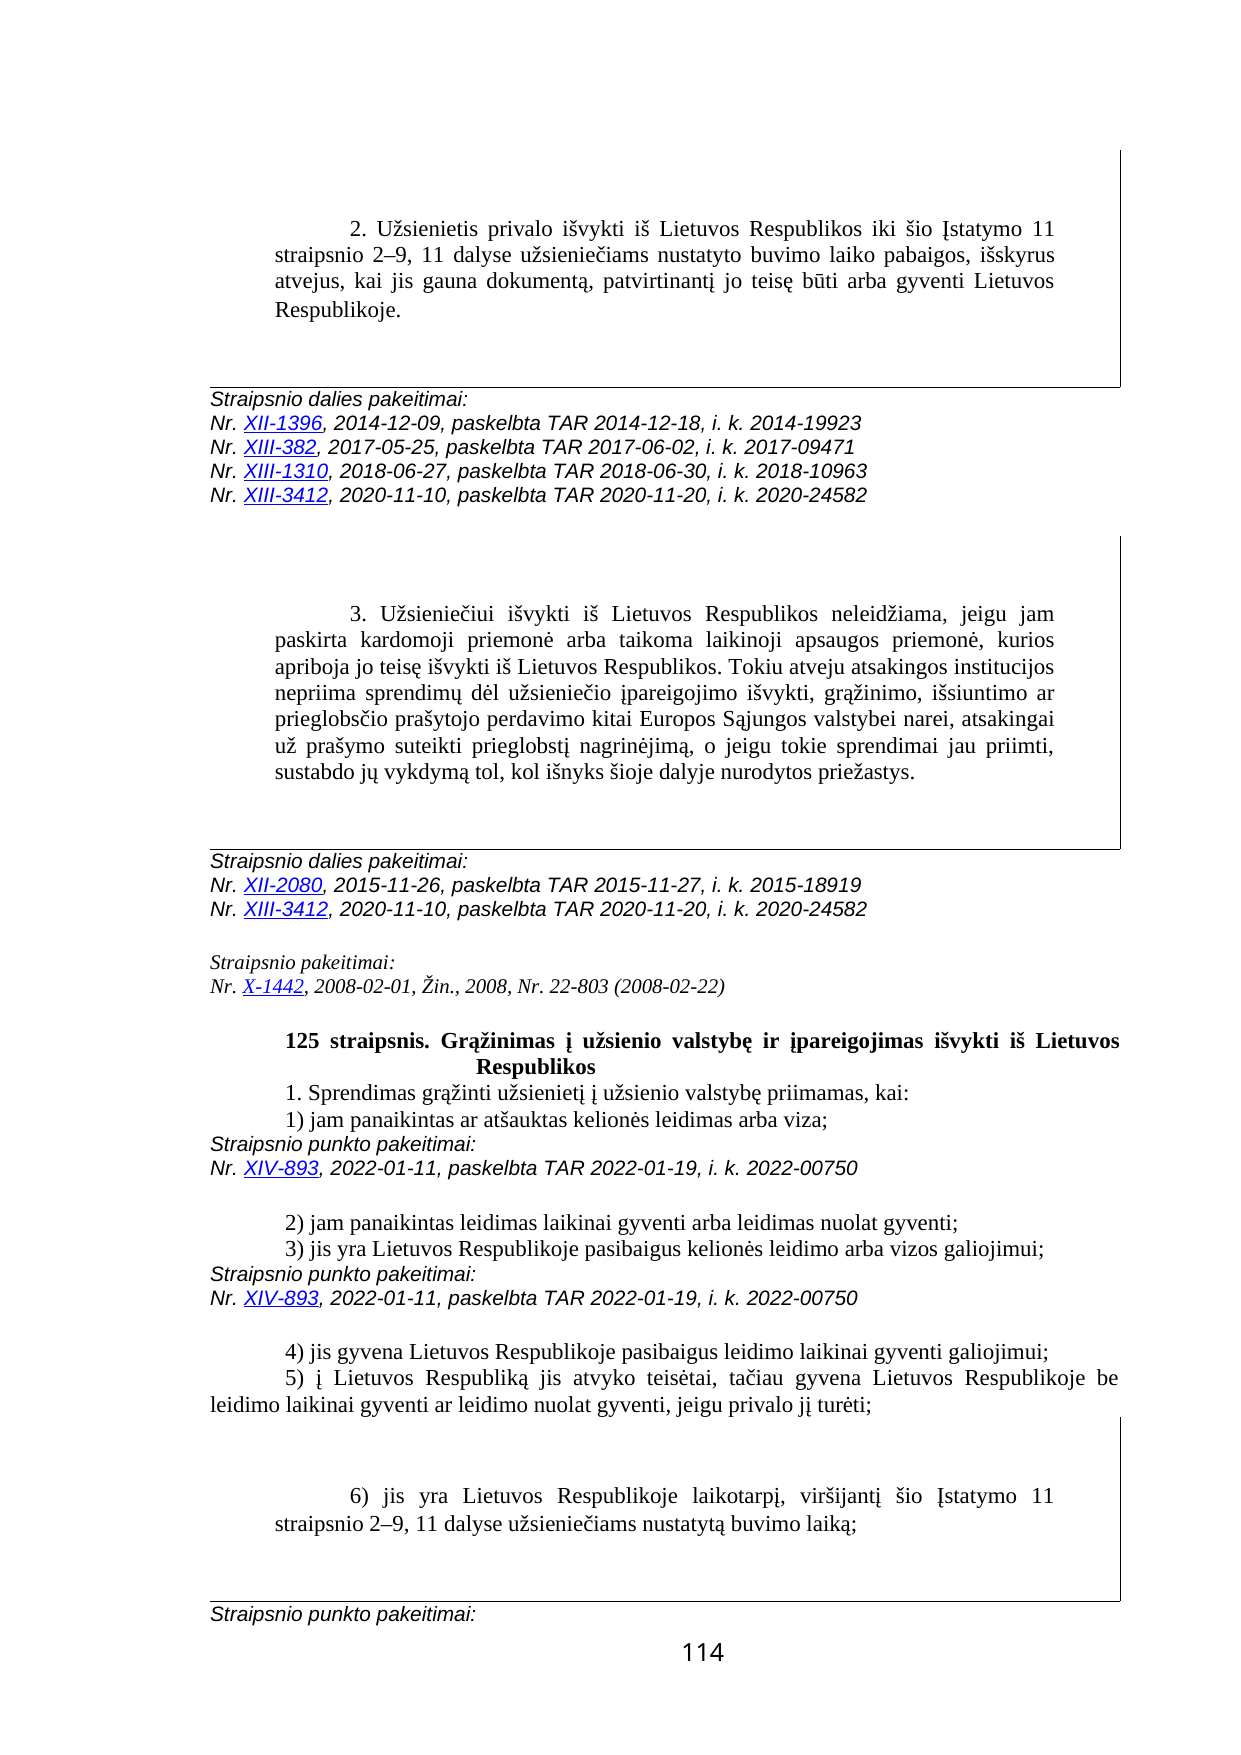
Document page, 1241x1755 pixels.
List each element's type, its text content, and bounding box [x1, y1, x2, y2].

text Nr. XIII-3412, 2020-11-10, paskelbta TAR 2020-11-20, i. k. 2020-24582 [210, 897, 1120, 921]
text Straipsnio punkto pakeitimai: [210, 1132, 1120, 1156]
text Nr. XII-2080, 2015-11-26, paskelbta TAR 2015-11-27, i. k. 2015-18919 [210, 873, 1120, 897]
text Nr. XIII-1310, 2018-06-27, paskelbta TAR 2018-06-30, i. k. 2018-10963 [210, 459, 1120, 483]
text 2) jam panaikintas leidimas laikinai gyventi arba leidimas nuolat gyventi; [210, 1209, 1120, 1235]
text 3. Užsieniečiui išvykti iš Lietuvos Respublikos neleidžiama, jeigu jam paskirta kardomoji priemonė arba taikoma laikinoji apsaugos priemonė, kurios apriboja jo teisę išvykti iš Lietuvos Respublikos. Tokiu atveju atsakingos institucijos nepriima sprendimų dėl užsieniečio įpareigojimo išvykti, grąžinimo, išsiuntimo ar prieglobsčio prašytojo perdavimo kitai Europos Sąjungos valstybei narei, atsakingai už prašymo suteikti prieglobstį nagrinėjimą, o jeigu tokie sprendimai jau priimti, sustabdo jų vykdymą tol, kol išnyks šioje dalyje nurodytos priežastys. [210, 536, 1120, 849]
text Straipsnio dalies pakeitimai: [210, 849, 1120, 873]
text 1) jam panaikintas ar atšauktas kelionės leidimas arba viza; [210, 1106, 1120, 1132]
text Nr. X-1442, 2008-02-01, Žin., 2008, Nr. 22-803 (2008-02-22) [210, 974, 1120, 998]
text Nr. XIII-3412, 2020-11-10, paskelbta TAR 2020-11-20, i. k. 2020-24582 [210, 483, 1120, 507]
text Nr. XII-1396, 2014-12-09, paskelbta TAR 2014-12-18, i. k. 2014-19923 [210, 411, 1120, 435]
text Straipsnio punkto pakeitimai: [210, 1601, 1120, 1625]
text Nr. XIII-382, 2017-05-25, paskelbta TAR 2017-06-02, i. k. 2017-09471 [210, 435, 1120, 459]
text 125 straipsnis. Grąžinimas į užsienio valstybę ir įpareigojimas išvykti iš Lietuvos Respublikos [285, 1027, 1120, 1079]
text Nr. XIV-893, 2022-01-11, paskelbta TAR 2022-01-19, i. k. 2022-00750 [210, 1285, 1120, 1309]
text 1. Sprendimas grąžinti užsienietį į užsienio valstybę priimamas, kai: [210, 1079, 1120, 1106]
text 3) jis yra Lietuvos Respublikoje pasibaigus kelionės leidimo arba vizos galiojimui; [210, 1235, 1120, 1261]
text Straipsnio dalies pakeitimai: [210, 387, 1120, 411]
text Straipsnio punkto pakeitimai: [210, 1261, 1120, 1285]
text Straipsnio pakeitimai: [210, 950, 1120, 974]
text 2. Užsienietis privalo išvykti iš Lietuvos Respublikos iki šio Įstatymo 11 straipsnio 2–9, 11 dalyse užsieniečiams nustatyto buvimo laiko pabaigos, išskyrus atvejus, kai jis gauna dokumentą, patvirtinantį jo teisę būti arba gyventi Lietuvos Respublikoje. [210, 150, 1120, 387]
text Nr. XIV-893, 2022-01-11, paskelbta TAR 2022-01-19, i. k. 2022-00750 [210, 1156, 1120, 1180]
text 6) jis yra Lietuvos Respublikoje laikotarpį, viršijantį šio Įstatymo 11 straipsnio 2–9, 11 dalyse užsieniečiams nustatytą buvimo laiką; [210, 1417, 1120, 1601]
text 5) į Lietuvos Respubliką jis atvyko teisėtai, tačiau gyvena Lietuvos Respublikoje be leidimo laikinai gyventi ar leidimo nuolat gyventi, jeigu privalo jį turėti; [210, 1364, 1120, 1417]
text 4) jis gyvena Lietuvos Respublikoje pasibaigus leidimo laikinai gyventi galiojimui; [210, 1338, 1120, 1364]
